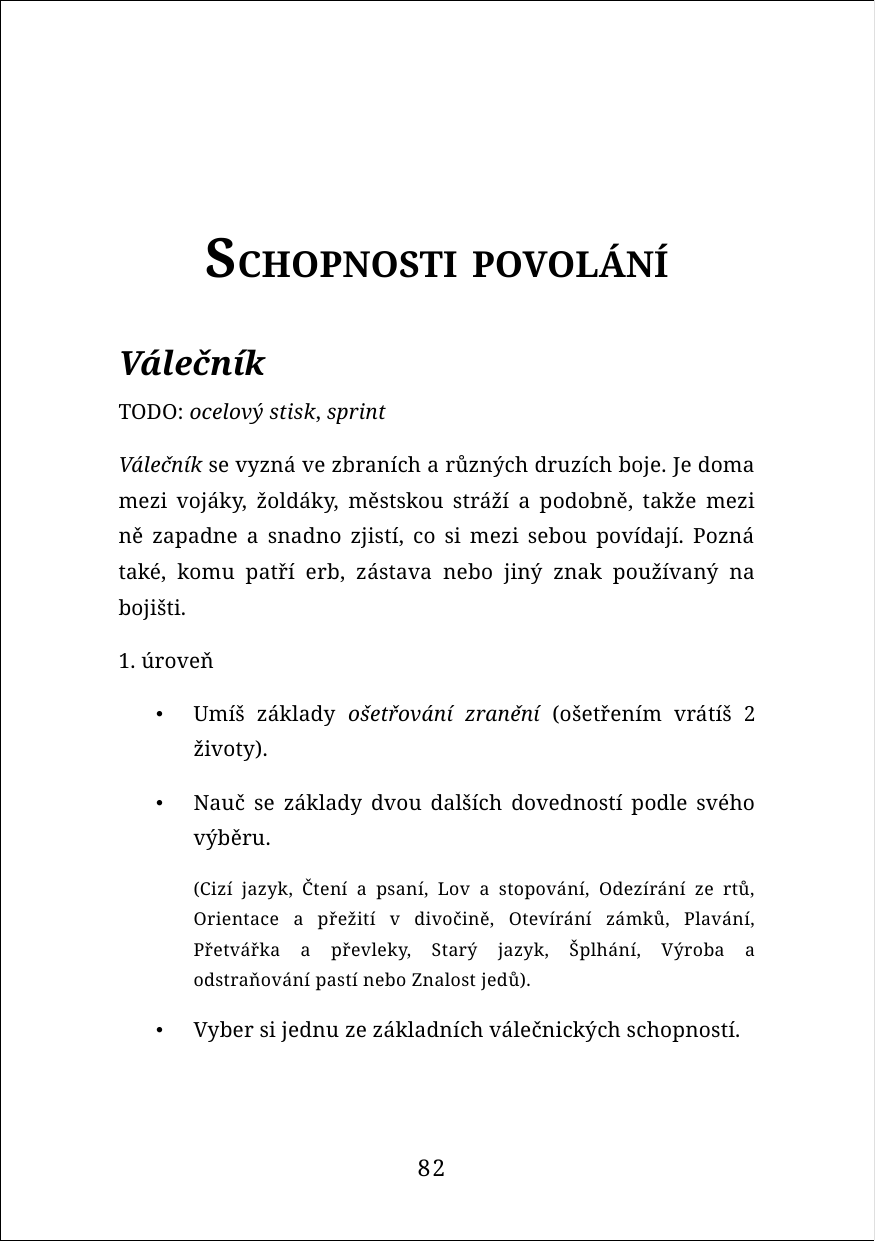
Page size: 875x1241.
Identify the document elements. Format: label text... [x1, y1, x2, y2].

text 1. úroveň [118, 646, 756, 674]
list Umíš základy ošetřování zranění (ošetřením vrátíš 2 životy). [156, 699, 756, 763]
text Válečník se vyzná ve zbraních a různých druzích boje. Je doma mezi vojáky, žoldáky, městskou stráží a podobně, takže mezi ně zapadne a snadno zjistí, co si mezi sebou povídají. Pozná také, komu patří erb, zástava nebo jiný znak používaný na bojišti. [118, 451, 756, 621]
subtitle Schopnosti povolání [118, 219, 756, 293]
text TODO: ocelový stisk, sprint [118, 397, 756, 426]
list (Cizí jazyk, Čtení a psaní, Lov a stopování, Odezírání ze rtů, Orientace a přežití v divočině, Otevírání zámků, Plavání, Přetvářka a převleky, Starý jazyk, Šplhání, Výroba a odstraňování pastí nebo Znalost jedů). [156, 877, 756, 991]
list Vyber si jednu ze základních válečnických schopností. [156, 1015, 756, 1043]
subtitle Válečník [118, 340, 756, 386]
list Nauč se základy dvou dalších dovedností podle svého výběru. [156, 788, 756, 852]
